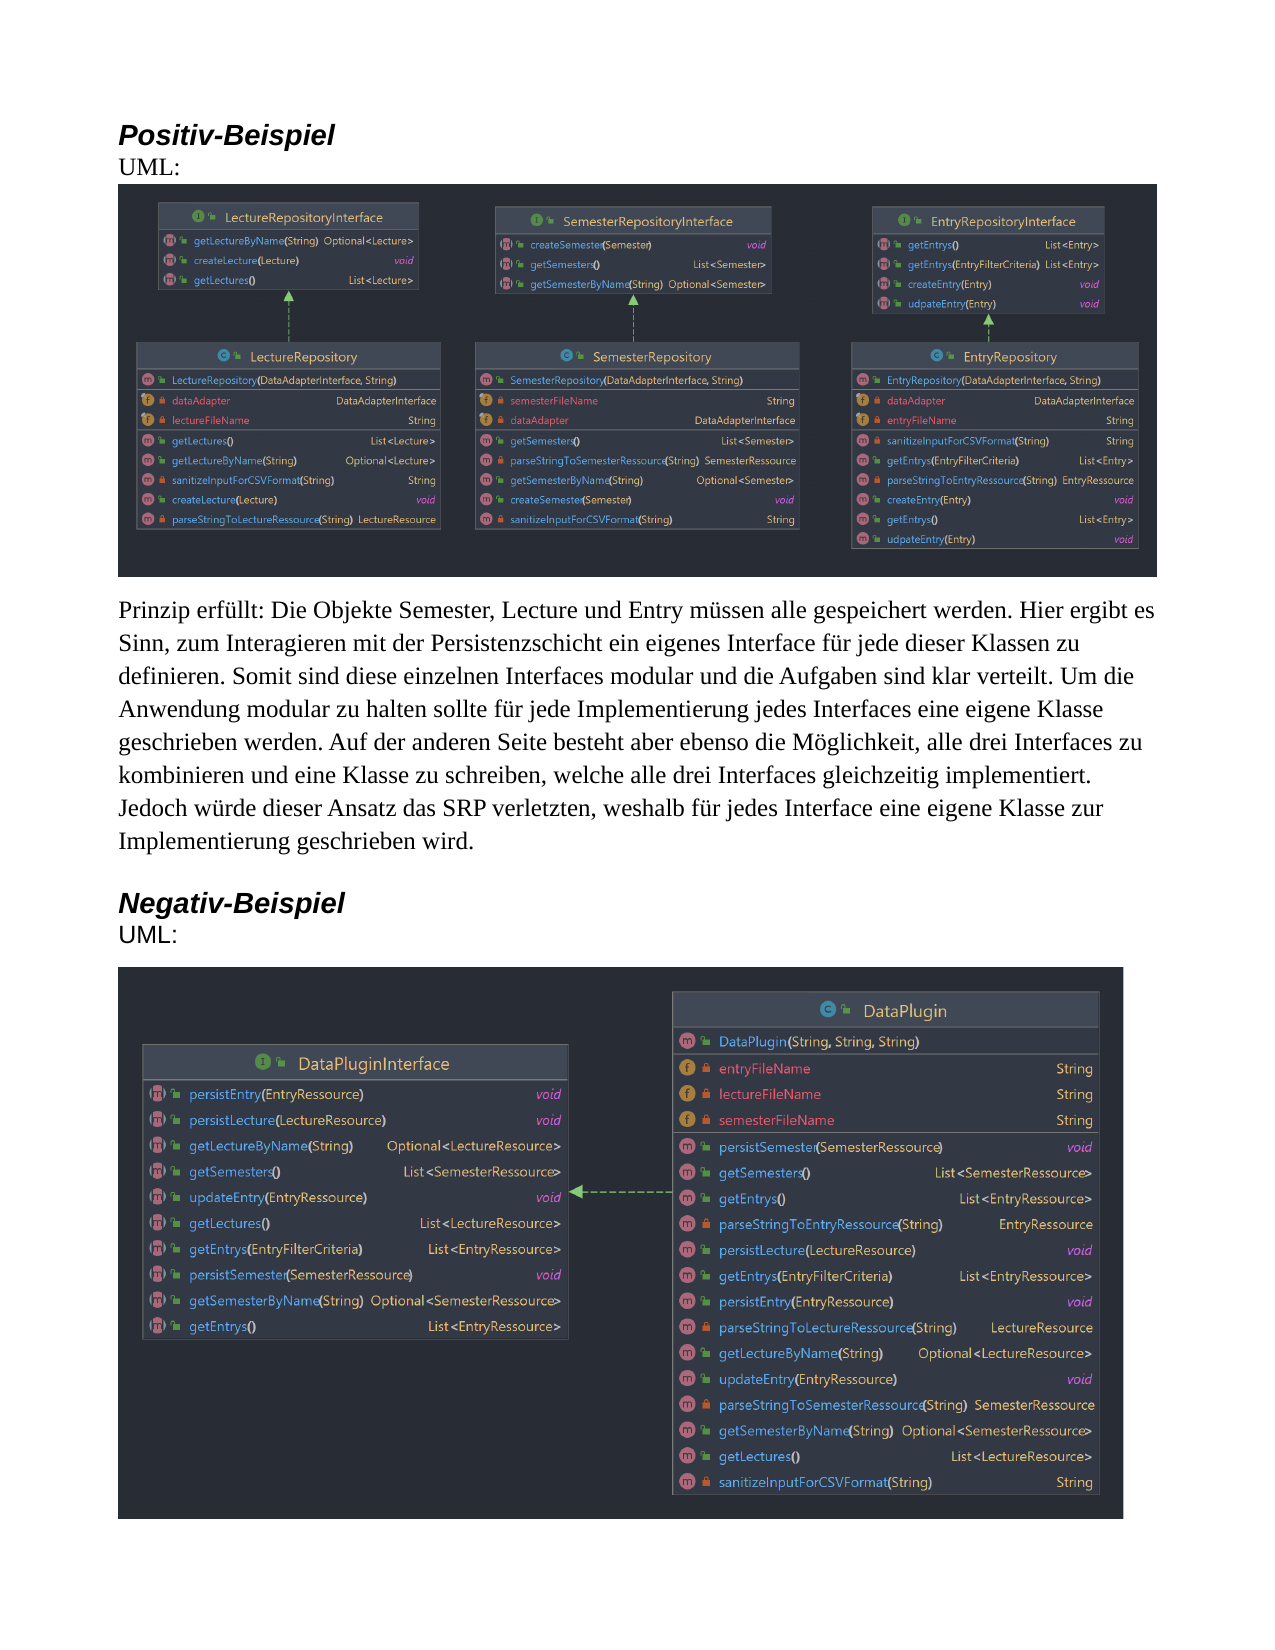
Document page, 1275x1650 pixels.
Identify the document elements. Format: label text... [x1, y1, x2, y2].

text UML: [118, 152, 1157, 184]
text UML: [118, 920, 1157, 949]
subtitle Negativ-Beispiel [118, 886, 1157, 920]
subtitle Positiv-Beispiel [118, 118, 1157, 152]
text Prinzip erfüllt: Die Objekte Semester, Lecture und Entry müssen alle gespeichert werden. Hier ergibt es Sinn, zum Interagieren mit der Persistenzschicht ein eigenes Interface für jede dieser Klassen zu definieren. Somit sind diese einzelnen Interfaces modular und die Aufgaben sind klar verteilt. Um die Anwendung modular zu halten sollte für jede Implementierung jedes Interfaces eine eigene Klasse geschrieben werden. Auf der anderen Seite besteht aber ebenso die Möglichkeit, alle drei Interfaces zu kombinieren und eine Klasse zu schreiben, welche alle drei Interfaces gleichzeitig implementiert. Jedoch würde dieser Ansatz das SRP verletzten, weshalb für jedes Interface eine eigene Klasse zur Implementierung geschrieben wird. [118, 595, 1157, 855]
